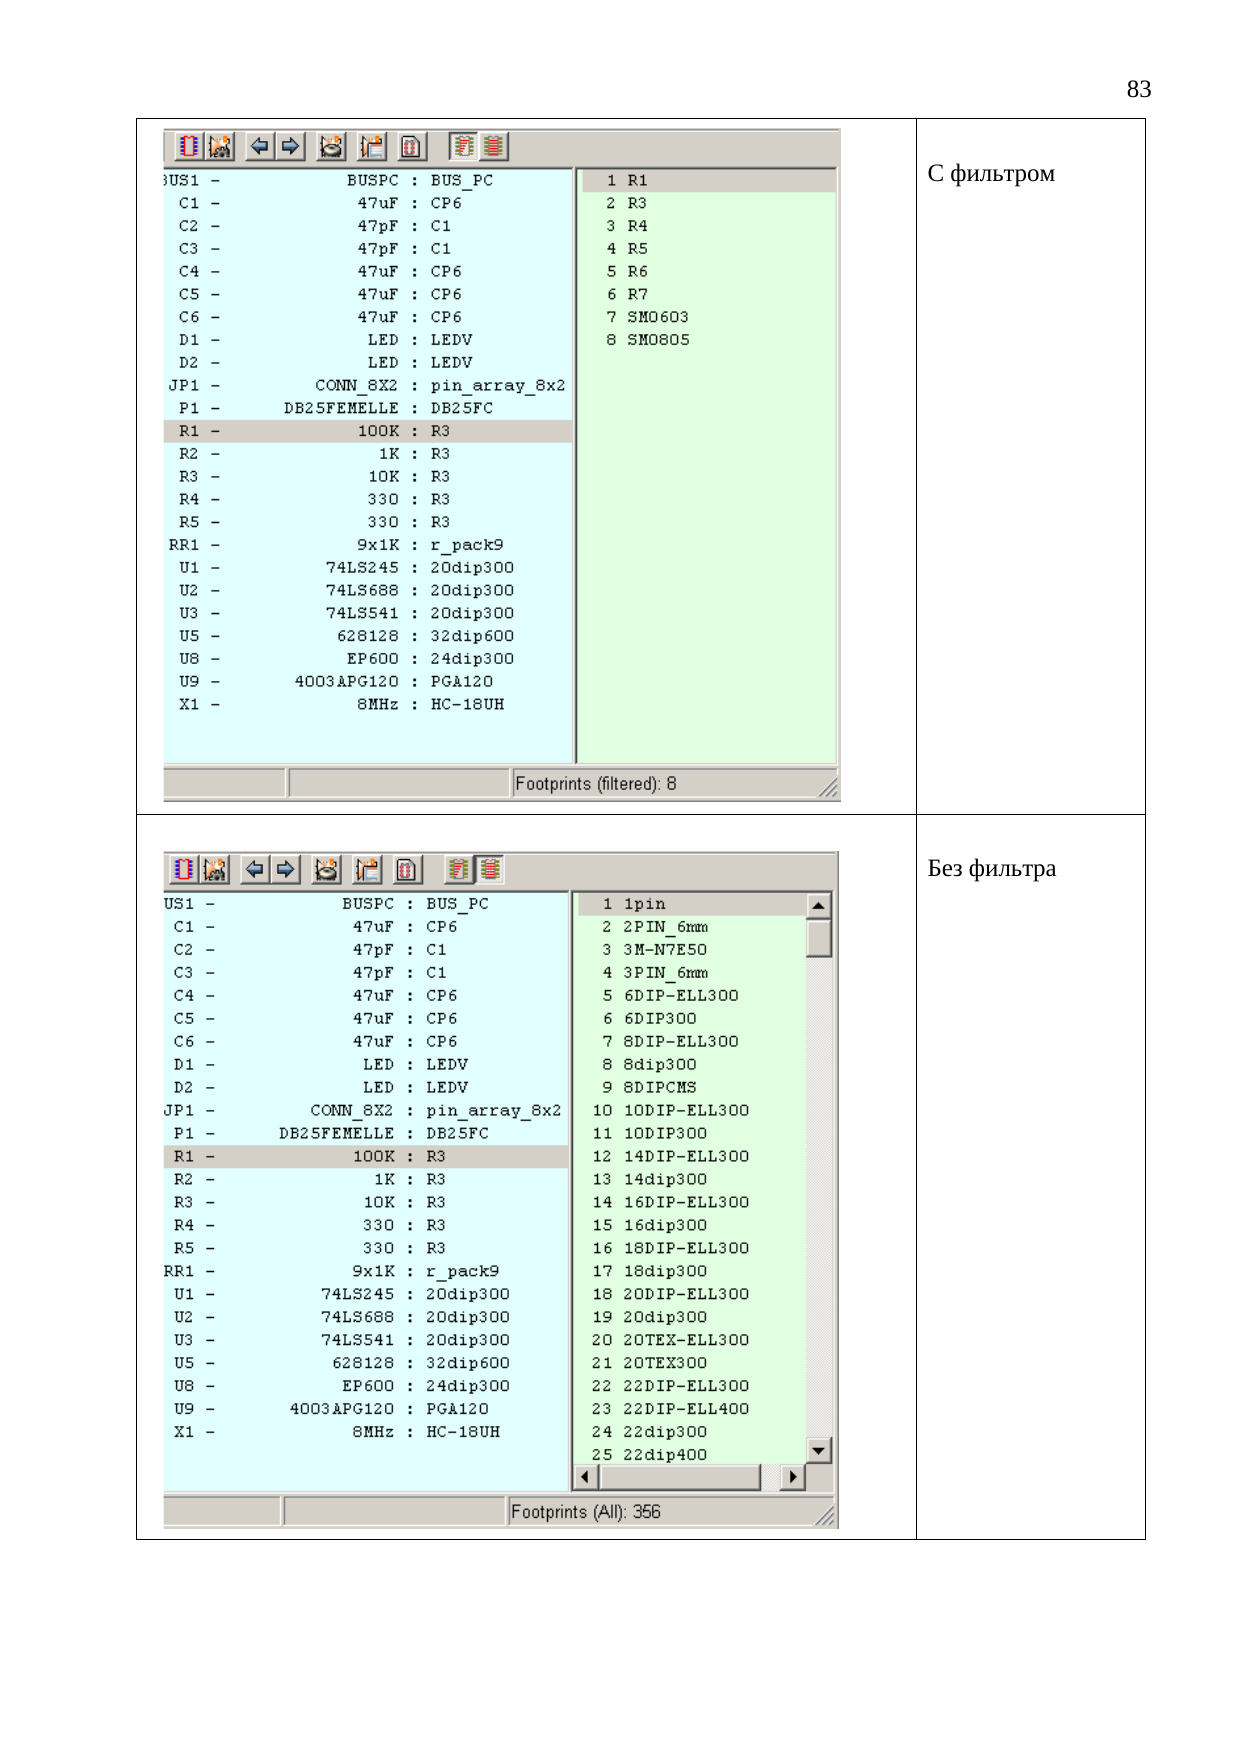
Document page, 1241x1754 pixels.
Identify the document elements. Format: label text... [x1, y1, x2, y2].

table_cell Без фильтра [917, 815, 1145, 1539]
table_header С фильтром [917, 119, 1145, 814]
table_cell [137, 815, 916, 1539]
table_header [137, 119, 916, 814]
